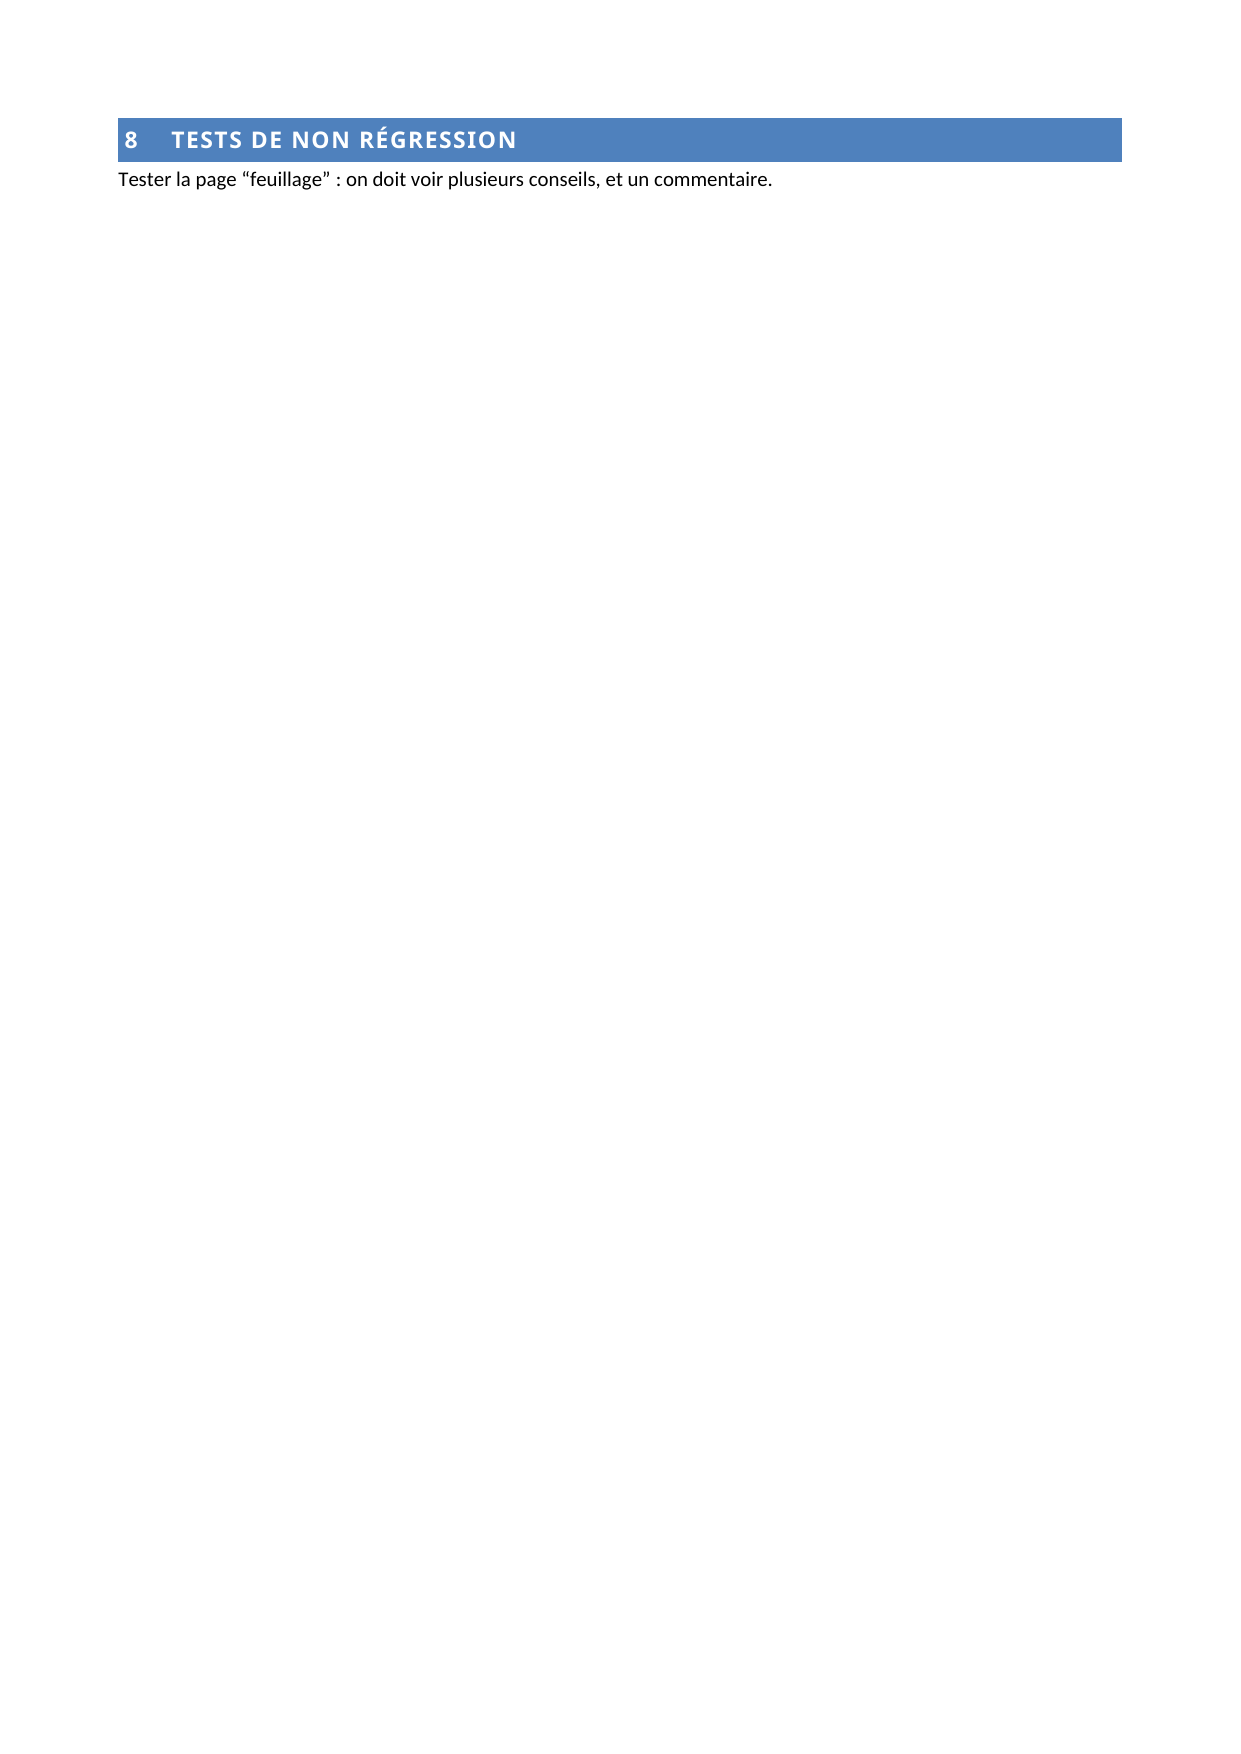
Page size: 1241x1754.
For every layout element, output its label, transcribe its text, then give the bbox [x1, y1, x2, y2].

text Tester la page “feuillage” : on doit voir plusieurs conseils, et un commentaire. [118, 167, 1122, 192]
subtitle Tests de non régression [124, 124, 1116, 156]
